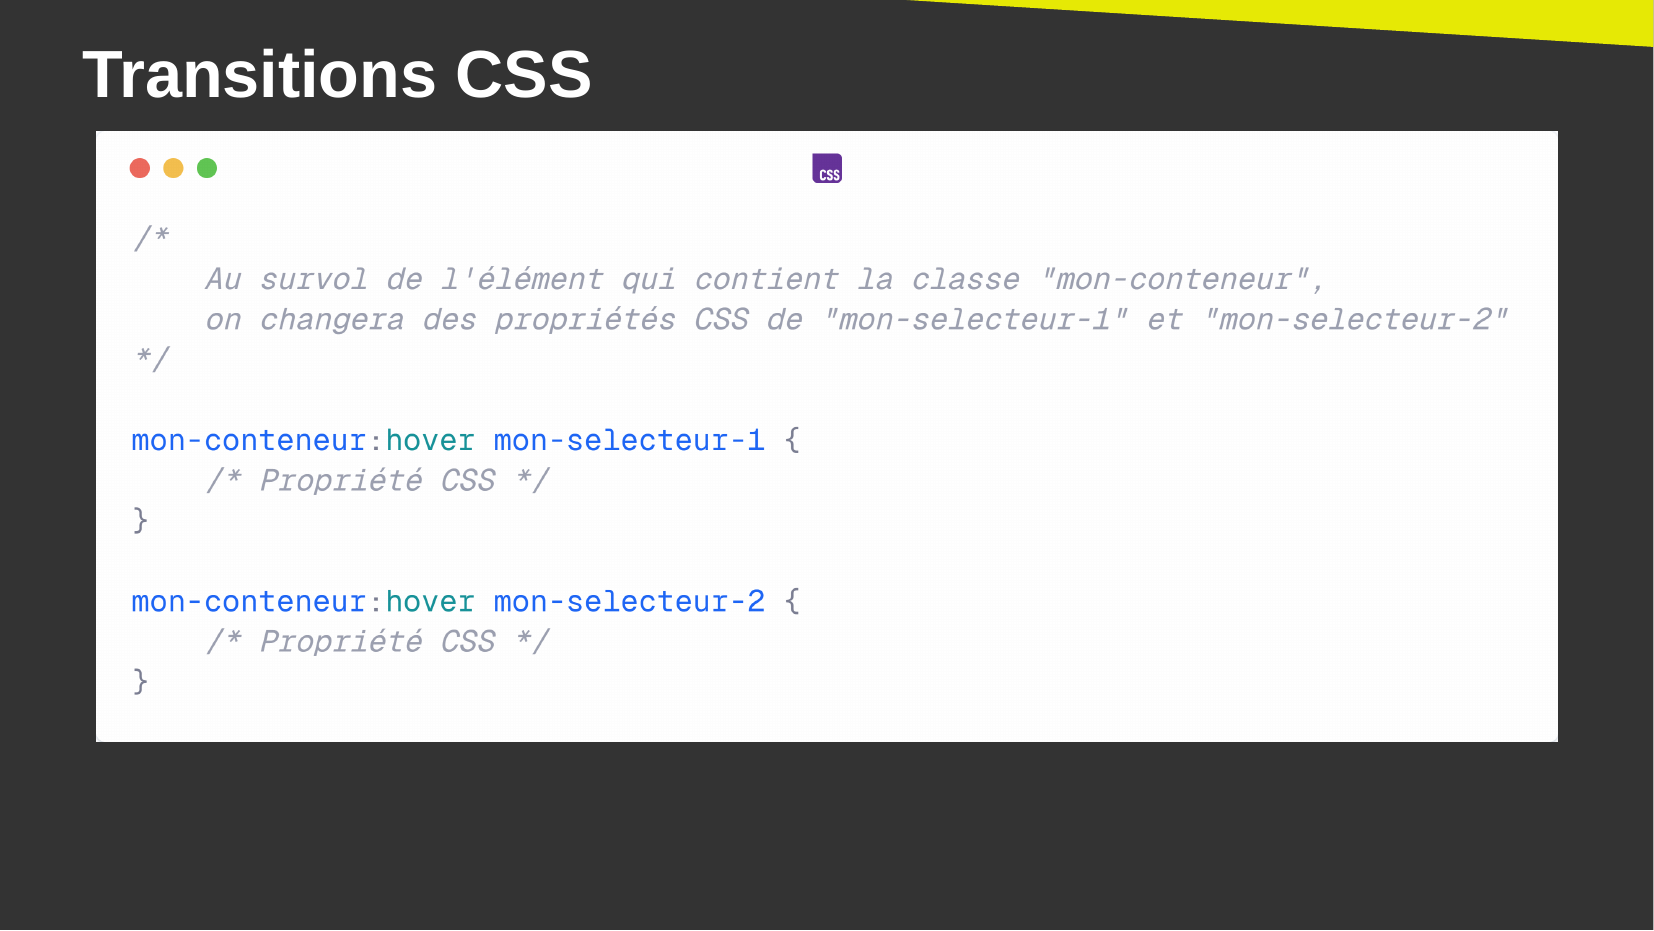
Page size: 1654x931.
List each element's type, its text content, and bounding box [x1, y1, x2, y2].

title Transitions CSS [82, 37, 1571, 114]
text_box [906, 0, 1654, 47]
picture [96, 131, 1558, 742]
